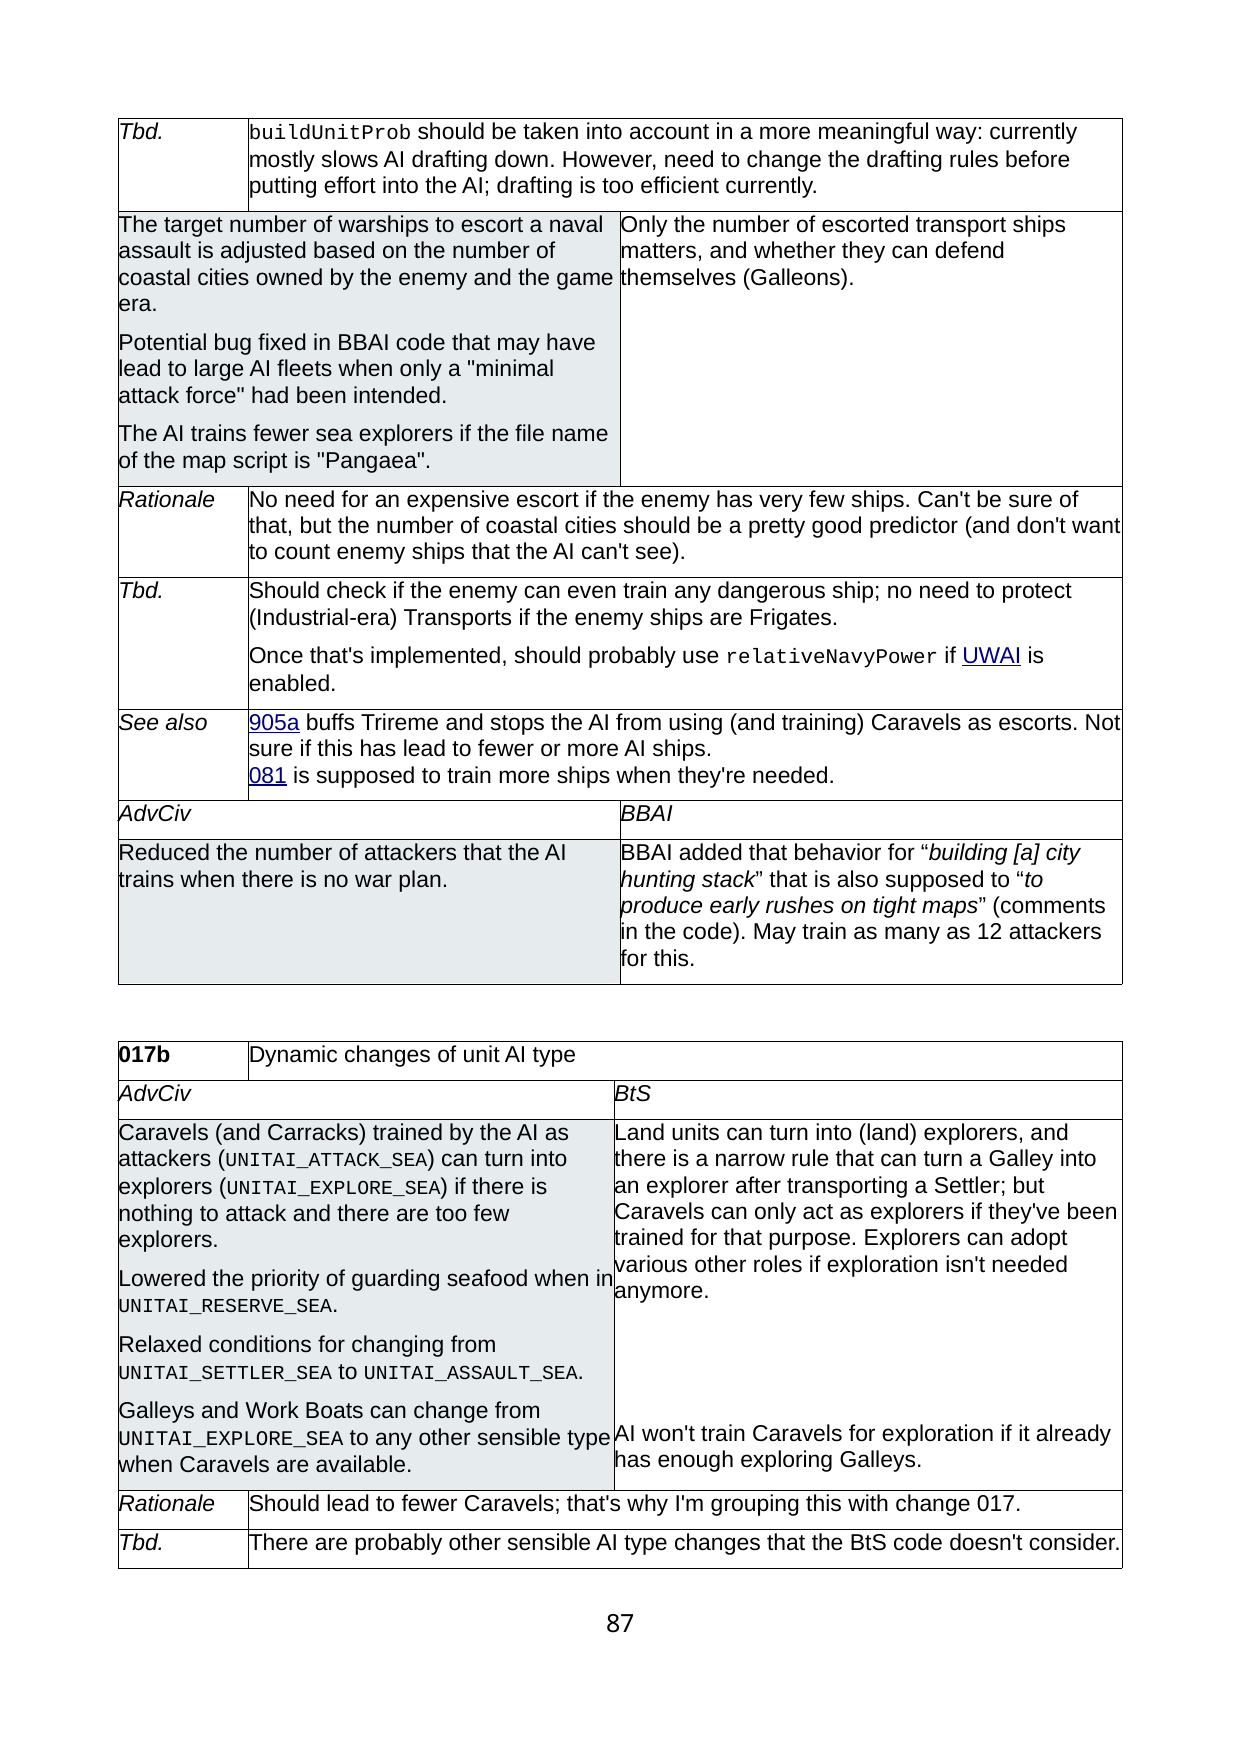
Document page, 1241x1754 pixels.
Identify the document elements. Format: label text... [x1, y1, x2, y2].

table_cell Reduced the number of attackers that the AI trains when there is no war plan. [119, 840, 620, 983]
table_cell AdvCiv [119, 801, 620, 839]
table_cell buildUnitProb should be taken into account in a more meaningful way: currently mostly slows AI drafting down. However, need to change the drafting rules before putting effort into the AI; drafting is too efficient currently. [249, 119, 1122, 211]
table_cell Tbd. [119, 578, 248, 709]
table_cell Should lead to fewer Caravels; that's why I'm grouping this with change 017. [249, 1491, 1122, 1529]
table_cell No need for an expensive escort if the enemy has very few ships. Can't be sure of that, but the number of coastal cities should be a pretty good predictor (and don't want to count enemy ships that the AI can't see). [249, 487, 1122, 577]
table_cell Tbd. [119, 119, 248, 211]
table_cell BBAI [621, 801, 1122, 839]
table_cell The target number of warships to escort a naval assault is adjusted based on the number of coastal cities owned by the enemy and the game era. Potential bug fixed in BBAI code that may have lead to large AI fleets when only a "minimal attack force" had been intended. The AI trains fewer sea explorers if the file name of the map script is "Pangaea". [119, 212, 620, 486]
table_header Dynamic changes of unit AI type [249, 1042, 1122, 1080]
table_cell Rationale [119, 487, 248, 577]
table_cell AdvCiv [119, 1081, 614, 1119]
table_cell Tbd. [119, 1530, 248, 1568]
table_cell BBAI added that behavior for “building [a] city hunting stack” that is also supposed to “to produce early rushes on tight maps” (comments in the code). May train as many as 12 attackers for this. [621, 840, 1122, 983]
table_cell 905a buffs Trireme and stops the AI from using (and training) Caravels as escorts. Not sure if this has lead to fewer or more AI ships. 081 is supposed to train more ships when they're needed. [249, 710, 1122, 800]
table_cell There are probably other sensible AI type changes that the BtS code doesn't consider. [249, 1530, 1122, 1568]
table_cell See also [119, 710, 248, 800]
table_header 017b [119, 1042, 248, 1080]
table_cell Should check if the enemy can even train any dangerous ship; no need to protect (Industrial-era) Transports if the enemy ships are Frigates. Once that's implemented, should probably use relativeNavyPower if UWAI is enabled. [249, 578, 1122, 709]
table_cell Only the number of escorted transport ships matters, and whether they can defend themselves (Galleons). [621, 212, 1122, 486]
table_cell Caravels (and Carracks) trained by the AI as attackers (UNITAI_ATTACK_SEA) can turn into explorers (UNITAI_EXPLORE_SEA) if there is nothing to attack and there are too few explorers. Lowered the priority of guarding seafood when in UNITAI_RESERVE_SEA. Relaxed conditions for changing from UNITAI_SETTLER_SEA to UNITAI_ASSAULT_SEA. Galleys and Work Boats can change from UNITAI_EXPLORE_SEA to any other sensible type when Caravels are available. [119, 1120, 614, 1490]
table_cell Rationale [119, 1491, 248, 1529]
table_cell Land units can turn into (land) explorers, and there is a narrow rule that can turn a Galley into an explorer after transporting a Settler; but Caravels can only act as explorers if they've been trained for that purpose. Explorers can adopt various other roles if exploration isn't needed anymore. AI won't train Caravels for exploration if it already has enough exploring Galleys. [615, 1120, 1122, 1490]
table_cell BtS [615, 1081, 1122, 1119]
